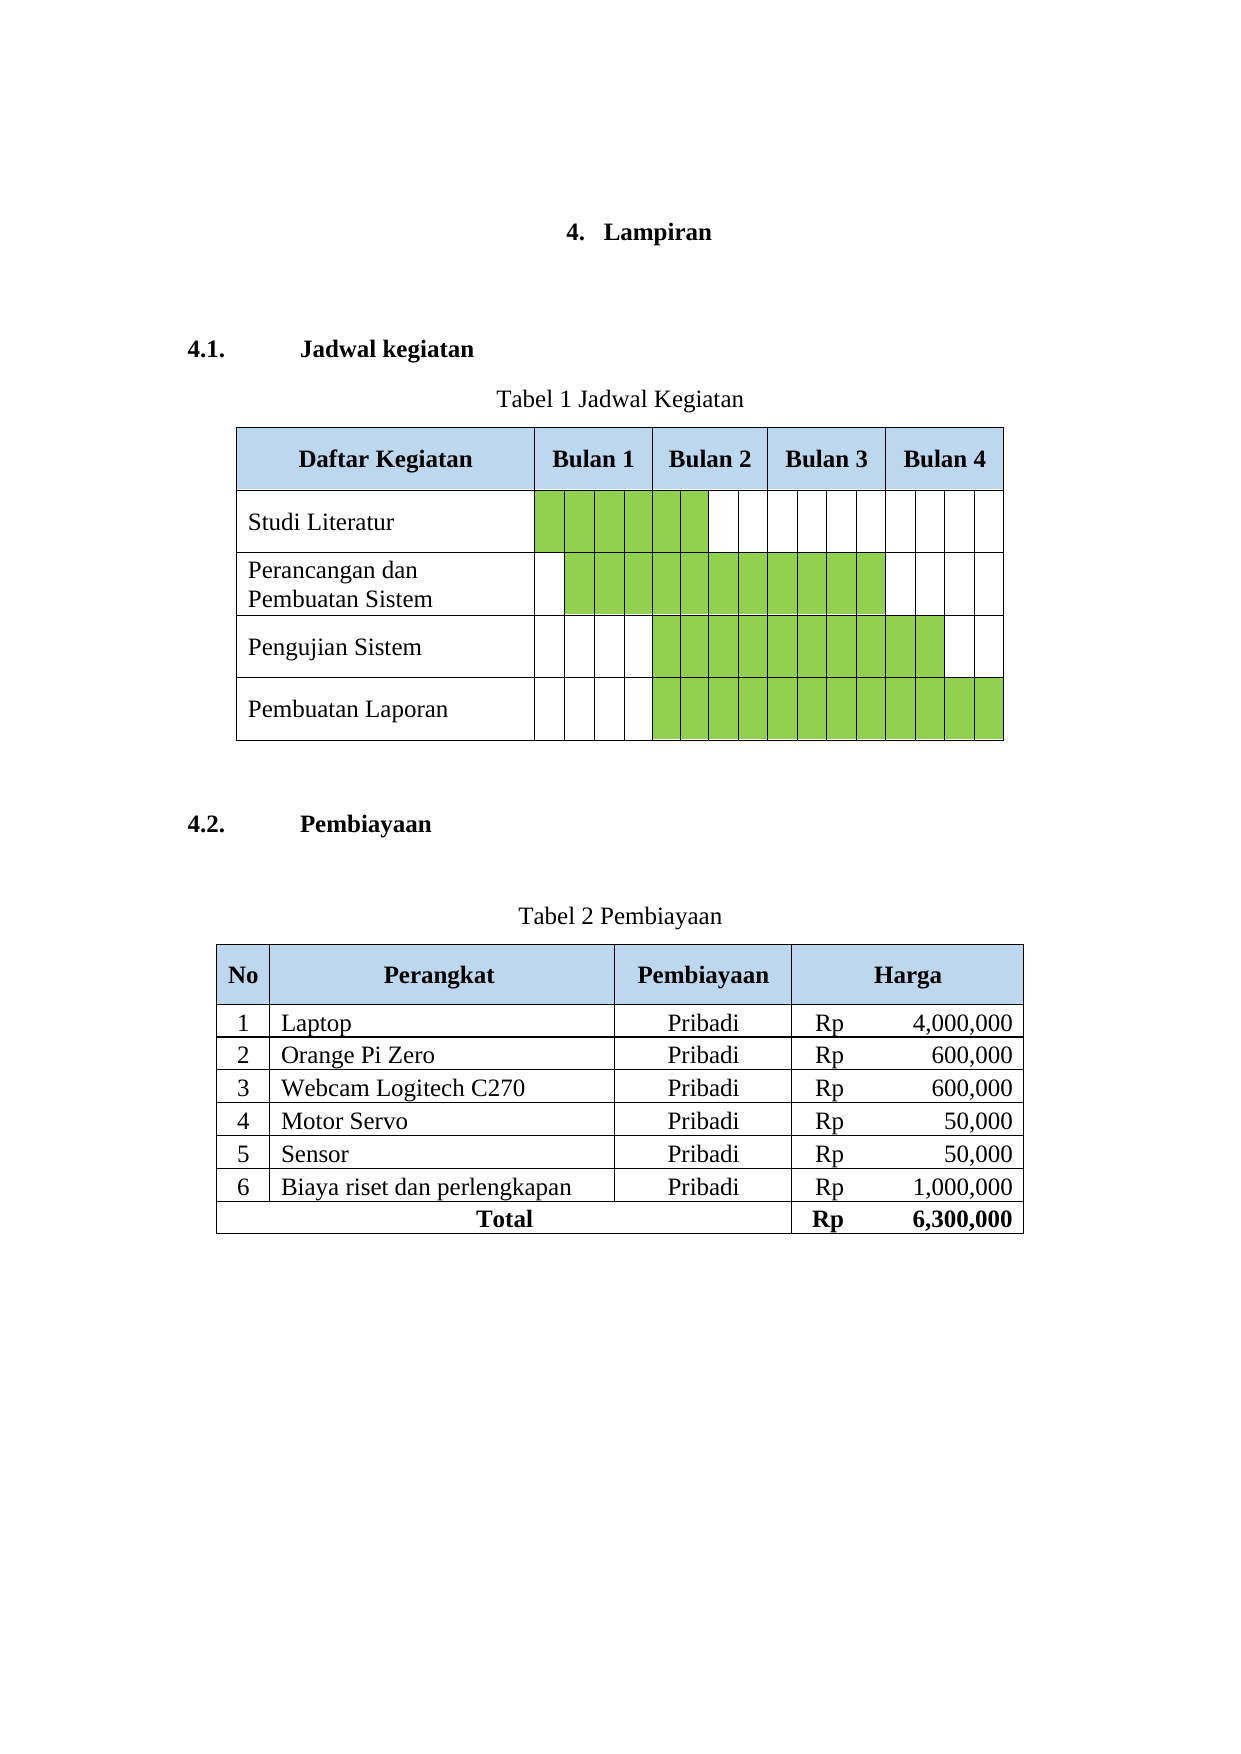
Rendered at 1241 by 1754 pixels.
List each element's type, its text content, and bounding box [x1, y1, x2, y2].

table_cell [595, 553, 624, 614]
table_cell Pengujian Sistem [237, 616, 534, 677]
table_cell [886, 678, 915, 739]
table_cell [945, 616, 974, 677]
table_cell Rp 50,000 [792, 1136, 1023, 1168]
table_cell Rp 6,300,000 [792, 1202, 1023, 1233]
table_cell [945, 553, 974, 614]
table_cell [535, 553, 564, 614]
table_cell 6 [217, 1169, 269, 1201]
table_cell [768, 553, 797, 614]
table_cell [625, 553, 652, 614]
table_cell [625, 491, 652, 552]
table_cell Rp 600,000 [792, 1038, 1023, 1069]
table_cell [945, 491, 974, 552]
table_cell [739, 616, 767, 677]
table_cell [565, 553, 594, 614]
table_cell Pribadi [615, 1169, 791, 1201]
table_cell [565, 491, 594, 552]
text Tabel 2 Pembiayaan [187, 901, 1053, 930]
table_cell [916, 616, 944, 677]
table_cell [768, 678, 797, 739]
text Tabel 1 Jadwal Kegiatan [187, 384, 1053, 413]
table_cell Pribadi [615, 1005, 791, 1036]
table_cell [975, 616, 1003, 677]
table_cell Pribadi [615, 1103, 791, 1135]
table_cell [857, 616, 885, 677]
table_header Pembiayaan [615, 945, 791, 1004]
subtitle Lampiran [225, 217, 1053, 246]
table_cell [886, 616, 915, 677]
table_cell [768, 616, 797, 677]
subtitle Jadwal kegiatan [187, 334, 1053, 363]
table_cell 4 [217, 1103, 269, 1135]
table_cell [857, 678, 885, 739]
table_cell Biaya riset dan perlengkapan [270, 1169, 614, 1201]
table_cell Laptop [270, 1005, 614, 1036]
table_cell Sensor [270, 1136, 614, 1168]
table_cell Webcam Logitech C270 [270, 1070, 614, 1102]
table_cell [975, 491, 1003, 552]
table_header Perangkat [270, 945, 614, 1004]
subtitle Pembiayaan [187, 809, 1053, 837]
table_cell 1 [217, 1005, 269, 1036]
table_cell Rp 50,000 [792, 1103, 1023, 1135]
table_cell [916, 553, 944, 614]
table_cell Studi Literatur [237, 491, 534, 552]
table_cell [827, 553, 856, 614]
table_cell 5 [217, 1136, 269, 1168]
table_cell Orange Pi Zero [270, 1038, 614, 1069]
table_header Bulan 3 [768, 428, 885, 489]
table_cell [975, 553, 1003, 614]
table_header Bulan 1 [535, 428, 652, 489]
table_cell Pribadi [615, 1070, 791, 1102]
table_cell [827, 491, 856, 552]
table_cell [827, 616, 856, 677]
table_cell [535, 491, 564, 552]
table_cell [916, 678, 944, 739]
table_cell [709, 678, 738, 739]
table_cell [709, 616, 738, 677]
table_cell Pribadi [615, 1038, 791, 1069]
table_cell [709, 491, 738, 552]
table_cell [595, 491, 624, 552]
table_cell [945, 678, 974, 739]
table_cell Pembuatan Laporan [237, 678, 534, 739]
table_cell [535, 678, 564, 739]
table_cell [739, 553, 767, 614]
table_cell [681, 616, 708, 677]
table_cell [625, 616, 652, 677]
table_header Daftar Kegiatan [237, 428, 534, 489]
table_cell Pribadi [615, 1136, 791, 1168]
table_cell [595, 616, 624, 677]
table_cell [709, 553, 738, 614]
table_cell [739, 491, 767, 552]
table_header Bulan 4 [886, 428, 1003, 489]
table_cell [535, 616, 564, 677]
table_cell [625, 678, 652, 739]
table_cell [681, 678, 708, 739]
table_cell Total [217, 1202, 791, 1233]
table_cell [653, 616, 680, 677]
table_cell Rp 600,000 [792, 1070, 1023, 1102]
table_header Bulan 2 [653, 428, 767, 489]
table_cell [827, 678, 856, 739]
table_cell [653, 491, 680, 552]
table_cell [798, 678, 826, 739]
table_cell [565, 678, 594, 739]
table_cell [886, 491, 915, 552]
table_cell [653, 678, 680, 739]
table_cell [739, 678, 767, 739]
table_header No [217, 945, 269, 1004]
table_cell [768, 491, 797, 552]
table_cell 3 [217, 1070, 269, 1102]
table_cell Rp 4,000,000 [792, 1005, 1023, 1036]
table_cell [681, 553, 708, 614]
table_cell [798, 553, 826, 614]
table_cell [886, 553, 915, 614]
table_cell [916, 491, 944, 552]
table_cell [975, 678, 1003, 739]
table_cell 2 [217, 1038, 269, 1069]
table_cell [565, 616, 594, 677]
table_cell [798, 491, 826, 552]
table_cell Rp 1,000,000 [792, 1169, 1023, 1201]
table_header Harga [792, 945, 1023, 1004]
table_cell [798, 616, 826, 677]
table_cell [653, 553, 680, 614]
table_cell [681, 491, 708, 552]
table_cell [857, 553, 885, 614]
table_cell [857, 491, 885, 552]
table_cell Perancangan dan Pembuatan Sistem [237, 553, 534, 614]
table_cell Motor Servo [270, 1103, 614, 1135]
table_cell [595, 678, 624, 739]
